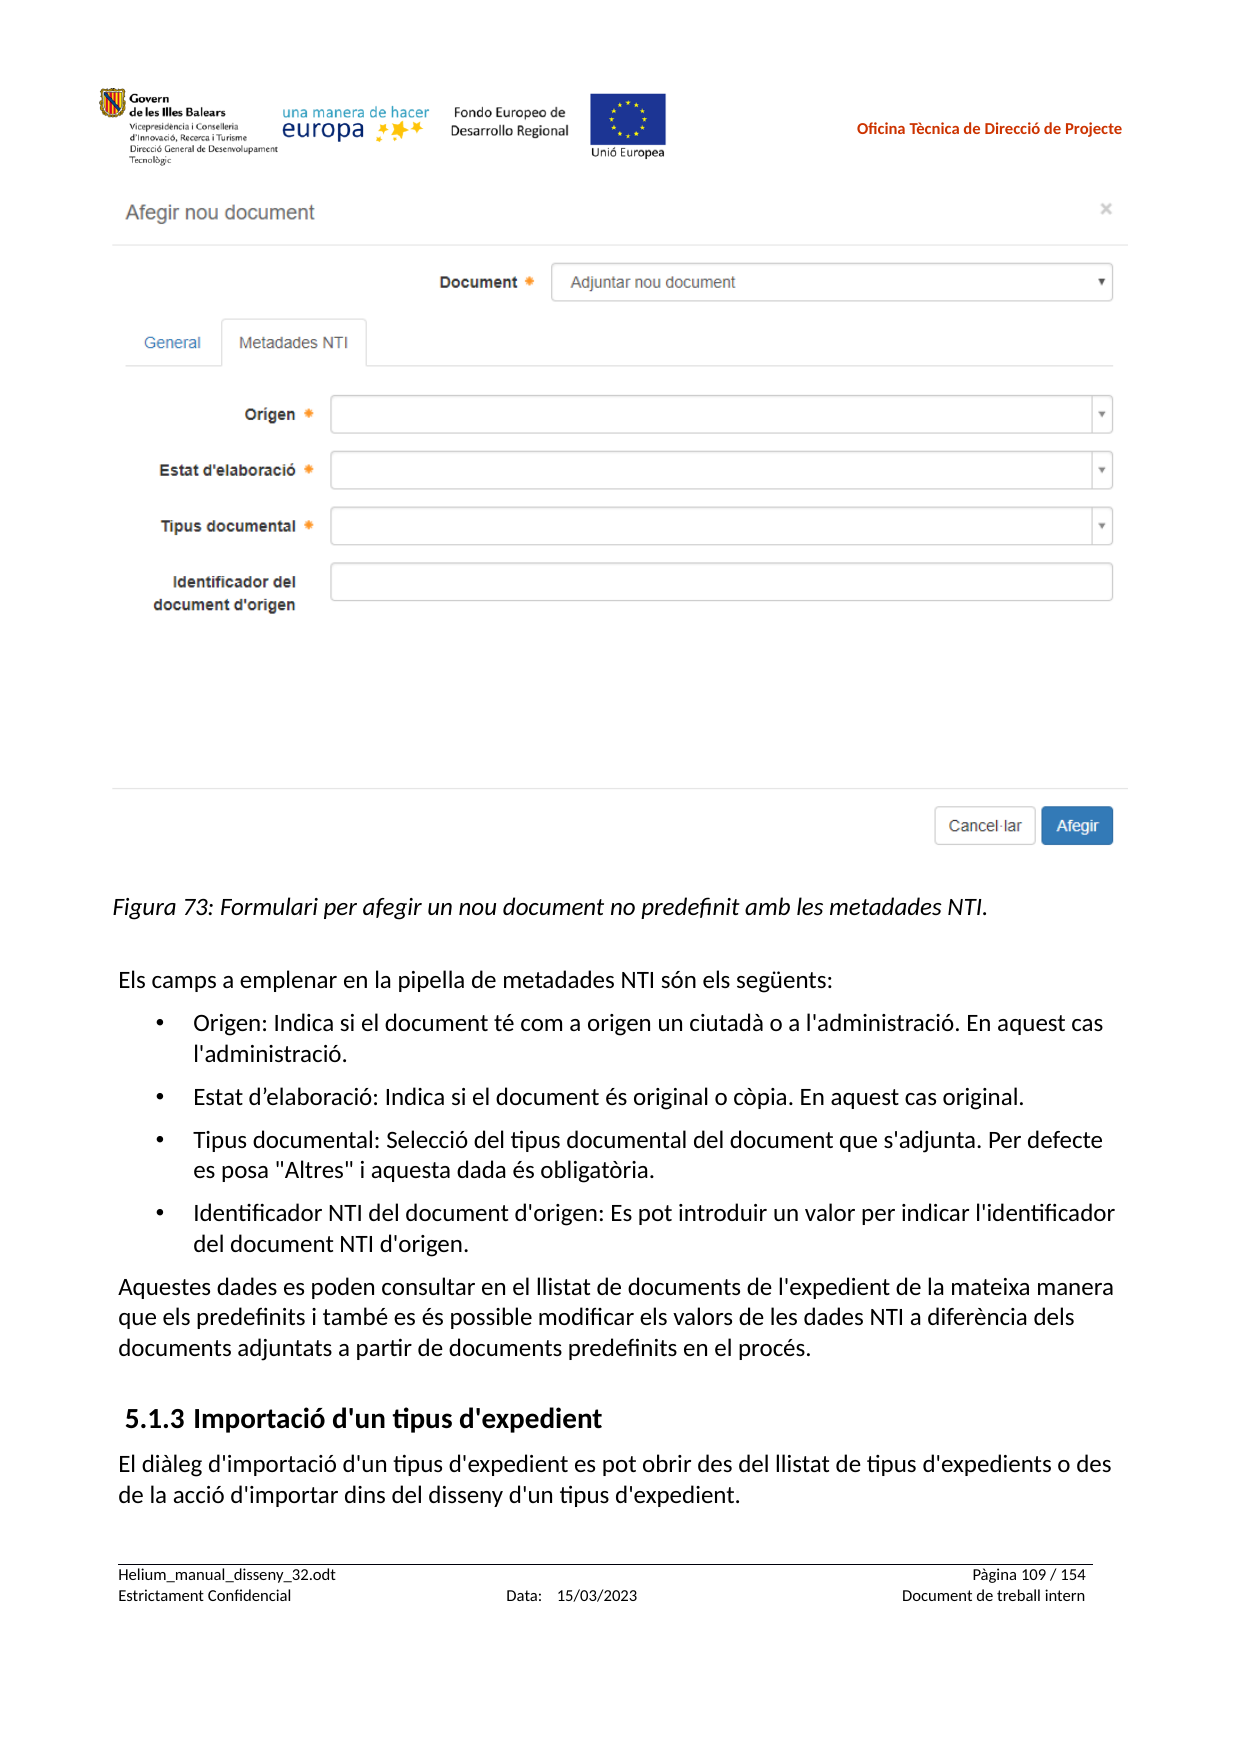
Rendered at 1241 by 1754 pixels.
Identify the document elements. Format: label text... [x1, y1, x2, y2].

text Aquestes dades es poden consultar en el llistat de documents de l'expedient de la mateixa manera que els predefinits i també es és possible modificar els valors de les dades NTI a diferència dels documents adjuntats a partir de documents predefinits en el procés. [118, 1271, 1122, 1363]
list Tipus documental: Selecció del tipus documental del document que s'adjunta. Per defecte es posa "Altres" i aquesta dada és obligatòria. [156, 1124, 1122, 1185]
text Els camps a emplenar en la pipella de metadades NTI són els següents: [118, 964, 1122, 995]
list Origen: Indica si el document té com a origen un ciutadà o a l'administració. En aquest cas l'administració. [156, 1007, 1122, 1068]
list Identificador NTI del document d'origen: Es pot introduir un valor per indicar l'identificador del document NTI d'origen. [156, 1197, 1122, 1258]
picture [112, 191, 1128, 861]
subtitle Importació d'un tipus d'expedient [118, 1400, 1122, 1436]
picture [99, 87, 668, 166]
text El diàleg d'importació d'un tipus d'expedient es pot obrir des del llistat de tipus d'expedients o des de la acció d'importar dins del disseny d'un tipus d'expedient. [118, 1448, 1122, 1509]
text Figura 73: Formulari per afegir un nou document no predefinit amb les metadades NTI. [112, 861, 1128, 921]
list Estat d’elaboració: Indica si el document és original o còpia. En aquest cas original. [156, 1081, 1122, 1111]
